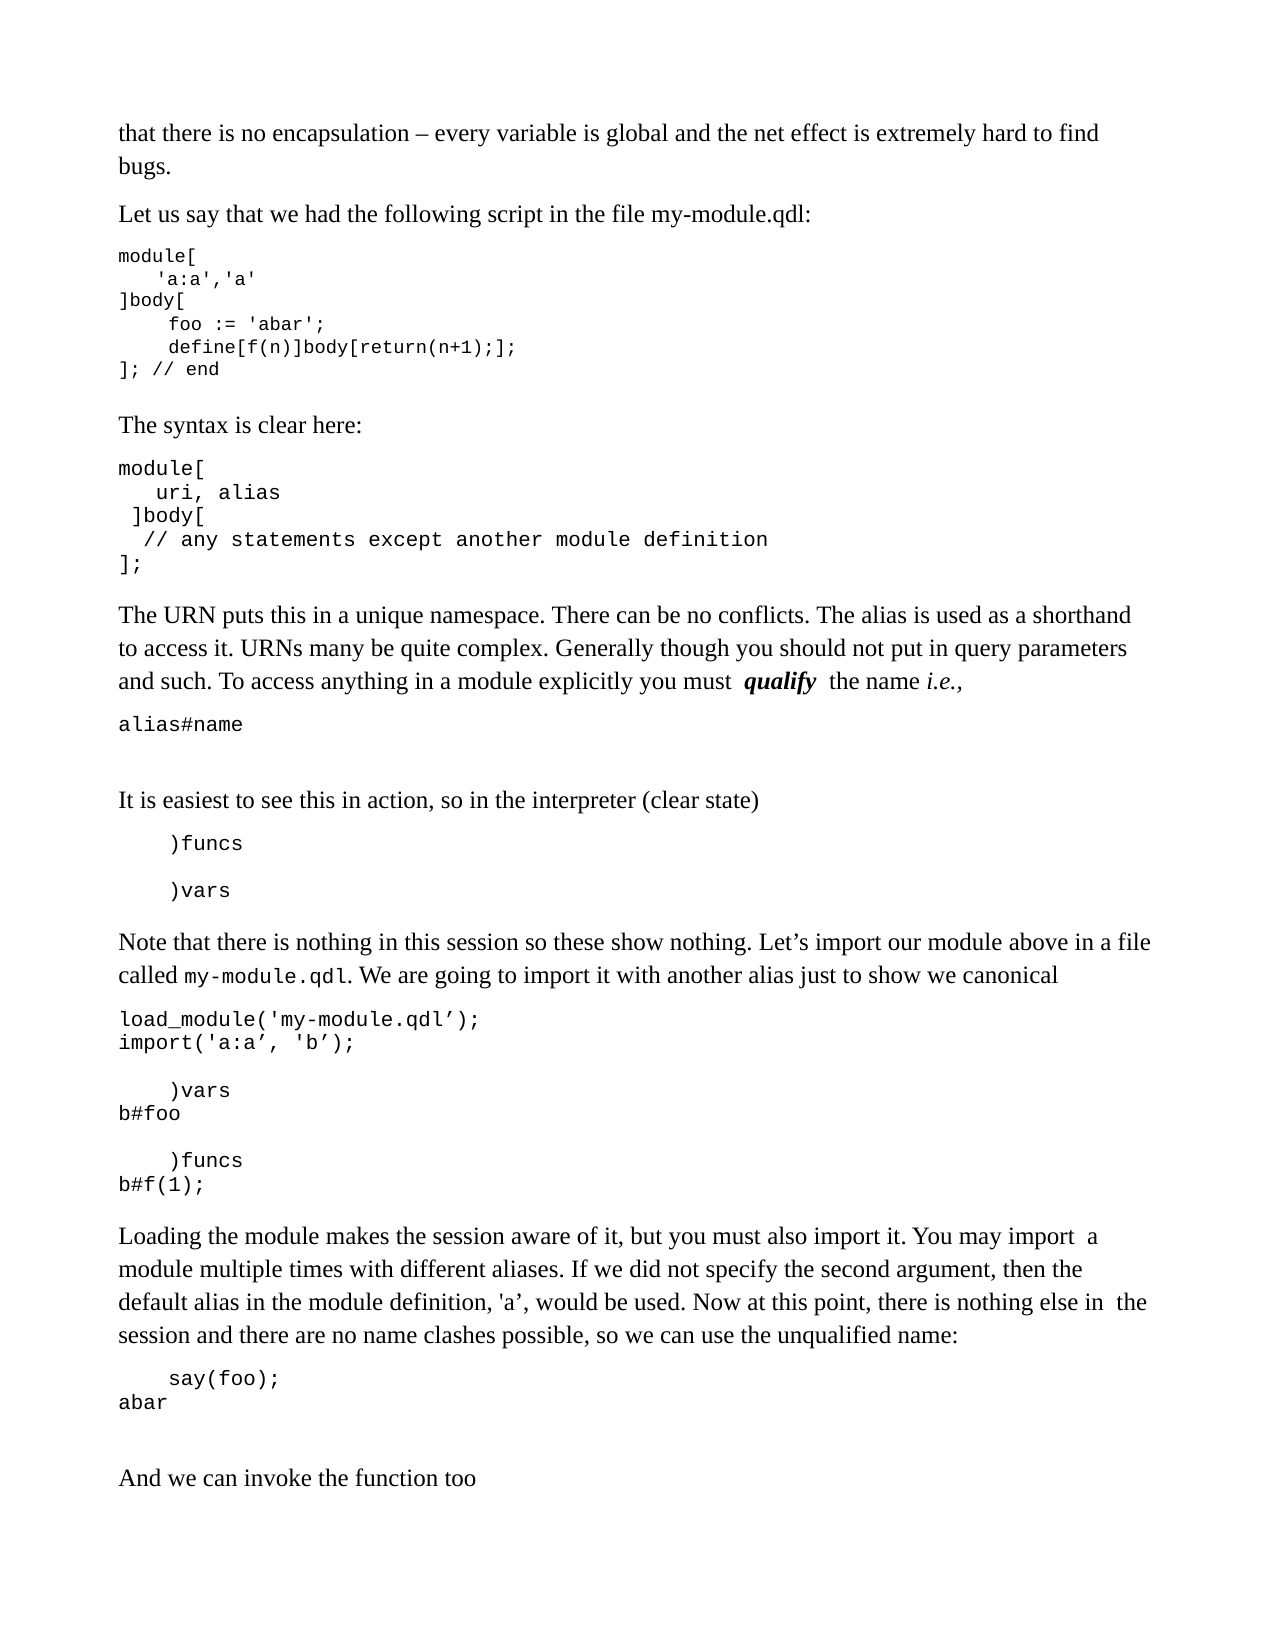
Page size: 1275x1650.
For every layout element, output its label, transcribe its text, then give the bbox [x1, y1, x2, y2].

text module[ [118, 458, 1157, 482]
text ]body[ [118, 291, 1157, 312]
text )funcs [118, 832, 1157, 856]
text The URN puts this in a unique namespace. There can be no conflicts. The alias is used as a shorthand to access it. URNs many be quite complex. Generally though you should not put in query parameters and such. To access anything in a module explicitly you must qualify the name i.e., [118, 600, 1157, 695]
text Note that there is nothing in this session so these show nothing. Let’s import our module above in a file called my-module.qdl. We are going to import it with another alias just to show we canonical [118, 927, 1157, 990]
text abar [118, 1392, 1157, 1415]
text define[f(n)]body[return(n+1);]; [118, 336, 1157, 360]
text // any statements except another module definition [118, 529, 1157, 553]
text that there is no encapsulation – every variable is global and the net effect is extremely hard to find bugs. [118, 118, 1157, 180]
text b#f(1); [118, 1174, 1157, 1198]
text Loading the module makes the session aware of it, but you must also import it. You may import a module multiple times with different aliases. If we did not specify the second argument, then the default alias in the module definition, 'a’, would be used. Now at this point, there is nothing else in the session and there are no name clashes possible, so we can use the unqualified name: [118, 1221, 1157, 1349]
text module[ [118, 246, 1157, 268]
text foo := 'abar'; [118, 312, 1157, 336]
text b#foo [118, 1103, 1157, 1127]
text 'a:a','a' [118, 268, 1157, 291]
text )vars [118, 1079, 1157, 1103]
text ]; [118, 553, 1157, 576]
text )funcs [118, 1151, 1157, 1174]
text load_module('my-module.qdl’); [118, 1009, 1157, 1032]
text Let us say that we had the following script in the file my-module.qdl: [118, 199, 1157, 227]
text The syntax is clear here: [118, 411, 1157, 439]
text )vars [118, 880, 1157, 903]
text It is easiest to see this in action, so in the interpreter (clear state) [118, 785, 1157, 814]
text ]; // end [118, 360, 1157, 381]
text alias#name [118, 714, 1157, 737]
text And we can invoke the function too [118, 1463, 1157, 1492]
text uri, alias [118, 482, 1157, 505]
text say(foo); [118, 1368, 1157, 1392]
text import('a:a’, 'b’); [118, 1032, 1157, 1056]
text ]body[ [118, 505, 1157, 529]
